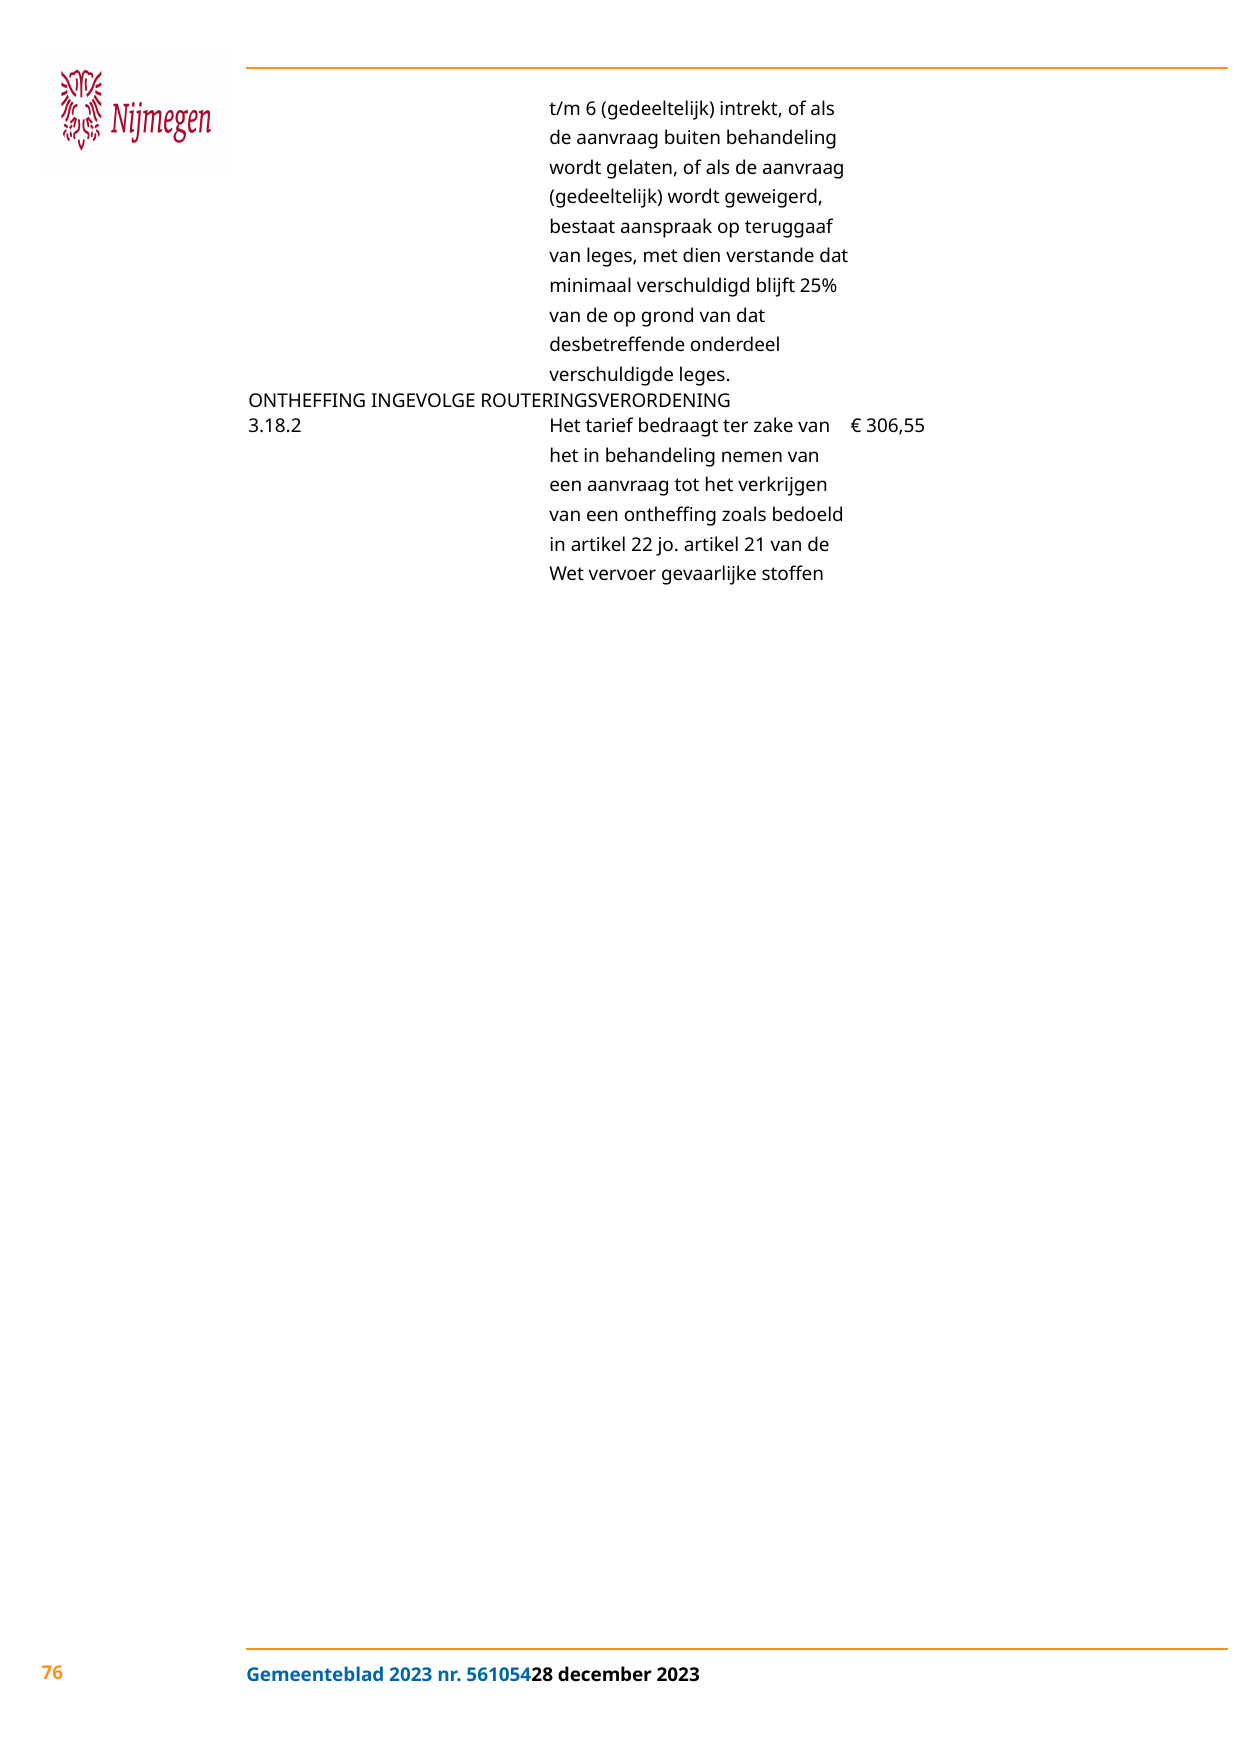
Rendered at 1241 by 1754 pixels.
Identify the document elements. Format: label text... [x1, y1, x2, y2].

table_cell [850, 95, 1152, 387]
table_cell t/m 6 (gedeeltelijk) intrekt, of als de aanvraag buiten behandeling wordt gelaten, of als de aanvraag (gedeeltelijk) wordt geweigerd, bestaat aanspraak op teruggaaf van leges, met dien verstande dat minimaal verschuldigd blijft 25% van de op grond van dat desbetreffende onderdeel verschuldigde leges. [549, 95, 850, 387]
picture [41, 47, 231, 172]
table_cell ONTHEFFING INGEVOLGE ROUTERINGSVERORDENING [248, 387, 1152, 412]
table_cell € 306,55 [850, 413, 1152, 586]
table_cell [248, 95, 549, 387]
table_cell 3.18.2 [248, 413, 549, 586]
table_cell Het tarief bedraagt ter zake van het in behandeling nemen van een aanvraag tot het verkrijgen van een ontheffing zoals bedoeld in artikel 22 jo. artikel 21 van de Wet vervoer gevaarlijke stoffen [549, 413, 850, 586]
